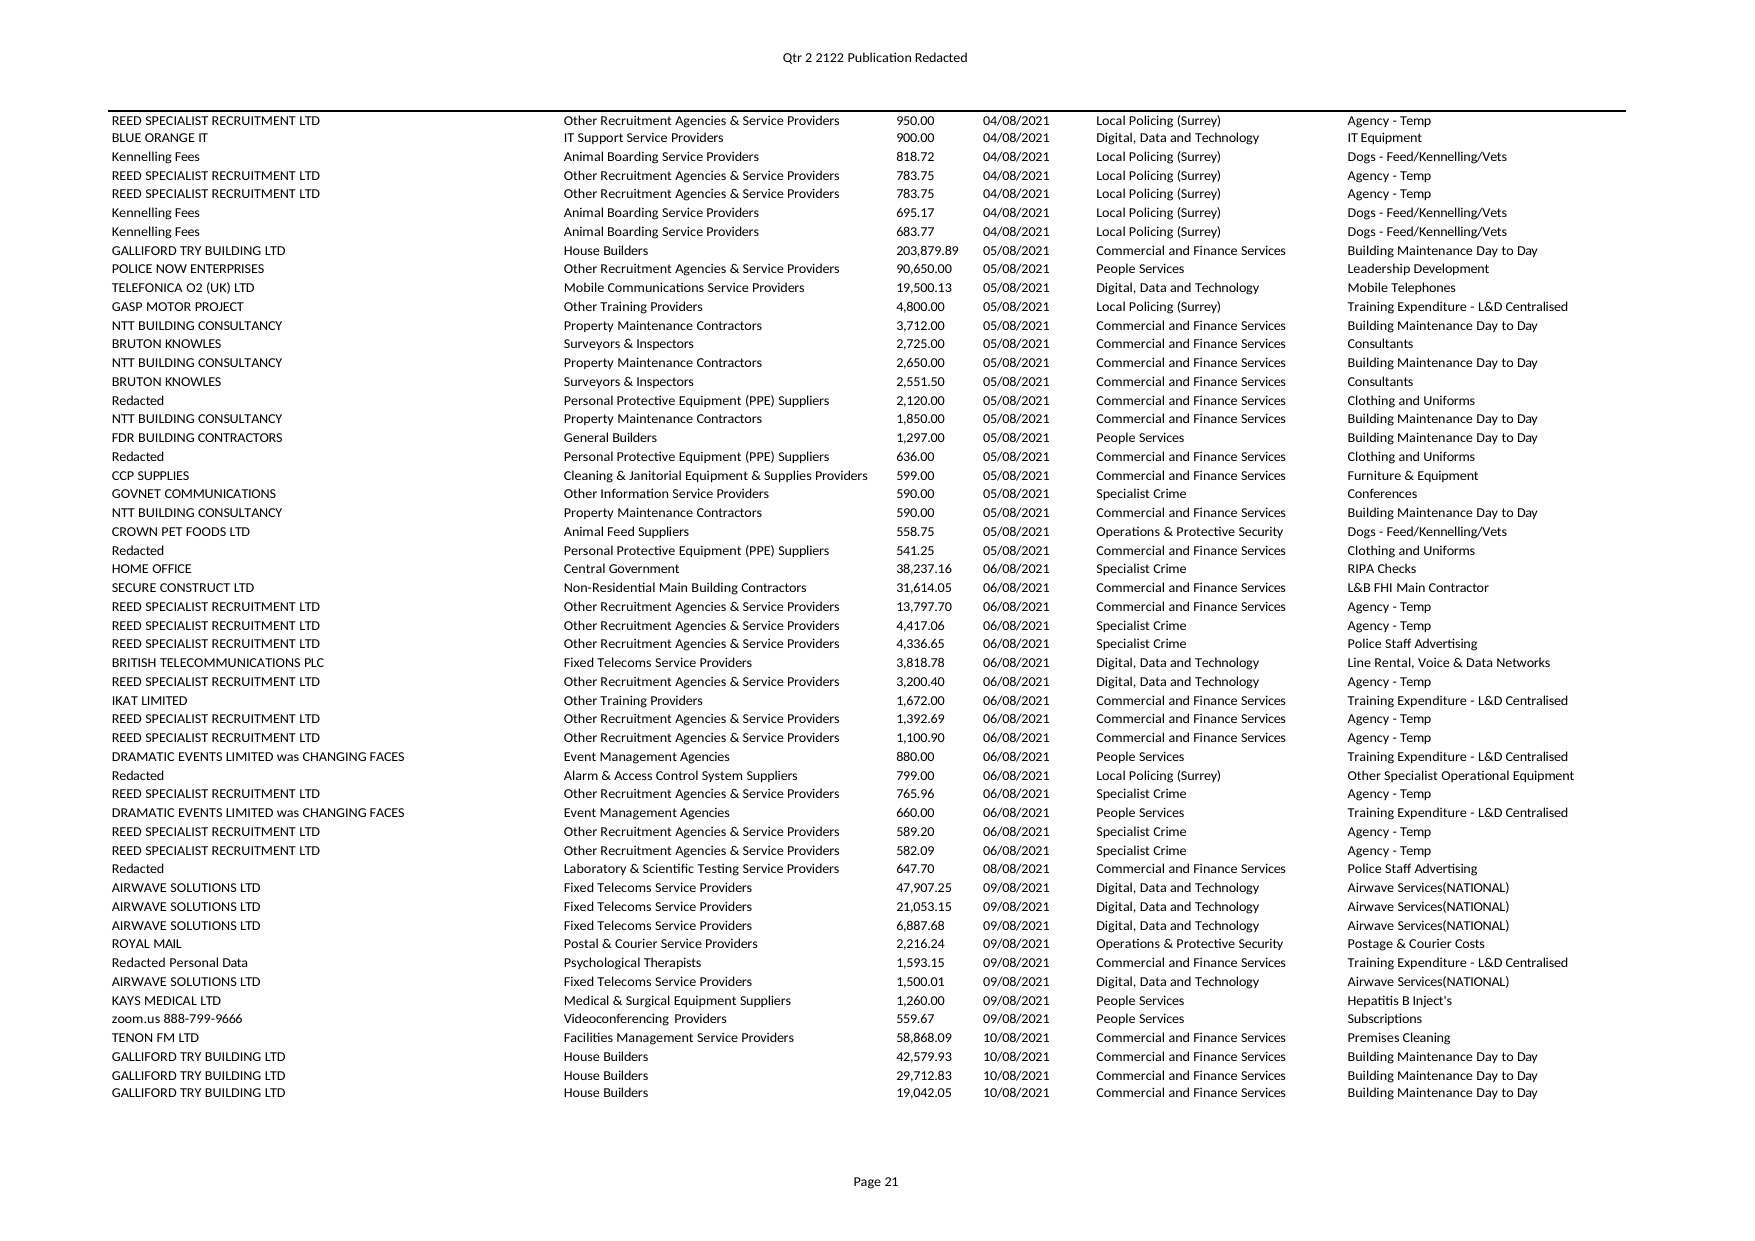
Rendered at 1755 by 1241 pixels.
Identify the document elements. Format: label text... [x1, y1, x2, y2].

table_cell Non-Residential Main Building Contractors [560, 580, 892, 598]
table_cell 4,417.06 [893, 617, 979, 636]
table_cell 09/08/2021 [979, 898, 1092, 917]
table_cell KAYS MEDICAL LTD [108, 992, 560, 1011]
table_cell 695.17 [893, 205, 979, 223]
table_cell 647.70 [893, 861, 979, 879]
table_cell Consultants [1344, 336, 1626, 354]
table_cell Property Maintenance Contractors [560, 355, 892, 373]
table_cell Building Maintenance Day to Day [1344, 355, 1626, 373]
table_cell Dogs - Feed/Kennelling/Vets [1344, 223, 1626, 242]
table_cell 08/08/2021 [979, 861, 1092, 879]
table_cell 1,672.00 [893, 692, 979, 711]
table_cell 3,818.78 [893, 655, 979, 673]
table_cell Clothing and Uniforms [1344, 448, 1626, 467]
table_cell 05/08/2021 [979, 411, 1092, 429]
table_cell 05/08/2021 [979, 355, 1092, 373]
table_cell Personal Protective Equipment (PPE) Suppliers [560, 542, 892, 561]
table_cell REED SPECIALIST RECRUITMENT LTD [108, 636, 560, 654]
table_cell 05/08/2021 [979, 298, 1092, 317]
table_cell REED SPECIALIST RECRUITMENT LTD [108, 598, 560, 617]
table_cell 06/08/2021 [979, 823, 1092, 842]
table_cell Digital, Data and Technology [1093, 130, 1343, 148]
table_cell Digital, Data and Technology [1093, 898, 1343, 917]
table_cell 4,800.00 [893, 298, 979, 317]
table_cell Dogs - Feed/Kennelling/Vets [1344, 148, 1626, 167]
table_cell Consultants [1344, 373, 1626, 392]
table_cell Personal Protective Equipment (PPE) Suppliers [560, 448, 892, 467]
table_cell Commercial and Finance Services [1093, 242, 1343, 261]
table_cell 1,593.15 [893, 955, 979, 973]
table_cell 05/08/2021 [979, 261, 1092, 279]
table_cell 04/08/2021 [979, 205, 1092, 223]
table_cell Conferences [1344, 486, 1626, 504]
table_cell IT Equipment [1344, 130, 1626, 148]
table_cell Local Policing (Surrey) [1093, 167, 1343, 186]
table_cell Commercial and Finance Services [1093, 373, 1343, 392]
table_cell 06/08/2021 [979, 805, 1092, 823]
table_cell Commercial and Finance Services [1093, 411, 1343, 429]
table_cell Fixed Telecoms Service Providers [560, 973, 892, 992]
table_cell Commercial and Finance Services [1093, 505, 1343, 523]
table_cell Local Policing (Surrey) [1093, 186, 1343, 204]
table_cell Agency - Temp [1344, 186, 1626, 204]
table_cell Redacted [108, 448, 560, 467]
table_cell Animal Boarding Service Providers [560, 205, 892, 223]
table_cell 19,042.05 [893, 1086, 979, 1102]
table_cell 636.00 [893, 448, 979, 467]
table_cell Personal Protective Equipment (PPE) Suppliers [560, 392, 892, 411]
table_cell Commercial and Finance Services [1093, 317, 1343, 336]
table_cell People Services [1093, 1011, 1343, 1029]
table_cell 1,100.90 [893, 730, 979, 748]
table_cell FDR BUILDING CONTRACTORS [108, 430, 560, 448]
table_cell Property Maintenance Contractors [560, 317, 892, 336]
table_cell People Services [1093, 430, 1343, 448]
table_cell ROYAL MAIL [108, 936, 560, 954]
table_cell REED SPECIALIST RECRUITMENT LTD [108, 186, 560, 204]
table_cell 13,797.70 [893, 598, 979, 617]
table_cell Commercial and Finance Services [1093, 861, 1343, 879]
table_cell Laboratory & Scientific Testing Service Providers [560, 861, 892, 879]
table_cell Commercial and Finance Services [1093, 730, 1343, 748]
table_cell TELEFONICA O2 (UK) LTD [108, 280, 560, 298]
table_cell Airwave Services(NATIONAL) [1344, 898, 1626, 917]
table_cell 09/08/2021 [979, 880, 1092, 898]
table_cell Digital, Data and Technology [1093, 917, 1343, 936]
table_cell 3,712.00 [893, 317, 979, 336]
table_cell Animal Boarding Service Providers [560, 223, 892, 242]
table_cell 19,500.13 [893, 280, 979, 298]
table_cell 05/08/2021 [979, 505, 1092, 523]
table_cell Airwave Services(NATIONAL) [1344, 973, 1626, 992]
table_cell Local Policing (Surrey) [1093, 767, 1343, 786]
table_cell 880.00 [893, 748, 979, 767]
table_cell Property Maintenance Contractors [560, 411, 892, 429]
table_cell 590.00 [893, 486, 979, 504]
table_cell TENON FM LTD [108, 1029, 560, 1048]
table_cell AIRWAVE SOLUTIONS LTD [108, 880, 560, 898]
table_cell Building Maintenance Day to Day [1344, 1067, 1626, 1086]
table_cell 1,850.00 [893, 411, 979, 429]
table_cell 2,216.24 [893, 936, 979, 954]
table_cell People Services [1093, 992, 1343, 1011]
table_cell 05/08/2021 [979, 430, 1092, 448]
table_cell Digital, Data and Technology [1093, 973, 1343, 992]
table_cell Other Recruitment Agencies & Service Providers [560, 167, 892, 186]
table_cell Other Specialist Operational Equipment [1344, 767, 1626, 786]
table_cell Subscriptions [1344, 1011, 1626, 1029]
table_cell 1,297.00 [893, 430, 979, 448]
table_cell 10/08/2021 [979, 1029, 1092, 1048]
table_cell Digital, Data and Technology [1093, 673, 1343, 692]
table_cell DRAMATIC EVENTS LIMITED was CHANGING FACES [108, 748, 560, 767]
table_cell Local Policing (Surrey) [1093, 205, 1343, 223]
table_cell Other Recruitment Agencies & Service Providers [560, 112, 892, 129]
table_cell REED SPECIALIST RECRUITMENT LTD [108, 617, 560, 636]
table_cell Commercial and Finance Services [1093, 1086, 1343, 1102]
table_cell 21,053.15 [893, 898, 979, 917]
table_cell GALLIFORD TRY BUILDING LTD [108, 242, 560, 261]
table_cell Building Maintenance Day to Day [1344, 411, 1626, 429]
table_cell Clothing and Uniforms [1344, 542, 1626, 561]
table_cell Operations & Protective Security [1093, 523, 1343, 542]
table_cell Airwave Services(NATIONAL) [1344, 880, 1626, 898]
table_cell 06/08/2021 [979, 598, 1092, 617]
table_cell 09/08/2021 [979, 992, 1092, 1011]
table_cell 05/08/2021 [979, 486, 1092, 504]
table_cell Training Expenditure - L&D Centralised [1344, 692, 1626, 711]
table_cell Police Staff Advertising [1344, 861, 1626, 879]
table_cell Other Recruitment Agencies & Service Providers [560, 842, 892, 861]
table_cell AIRWAVE SOLUTIONS LTD [108, 898, 560, 917]
table_cell Digital, Data and Technology [1093, 880, 1343, 898]
table_cell 765.96 [893, 786, 979, 804]
table_cell BRUTON KNOWLES [108, 336, 560, 354]
table_cell 4,336.65 [893, 636, 979, 654]
table_cell Other Recruitment Agencies & Service Providers [560, 636, 892, 654]
table_cell Building Maintenance Day to Day [1344, 317, 1626, 336]
table_cell Animal Boarding Service Providers [560, 148, 892, 167]
table_cell Postal & Courier Service Providers [560, 936, 892, 954]
table_cell 04/08/2021 [979, 148, 1092, 167]
table_cell 06/08/2021 [979, 580, 1092, 598]
table_cell Dogs - Feed/Kennelling/Vets [1344, 523, 1626, 542]
table_cell House Builders [560, 242, 892, 261]
table_cell Other Training Providers [560, 692, 892, 711]
table_cell 09/08/2021 [979, 1011, 1092, 1029]
table_cell Cleaning & Janitorial Equipment & Supplies Providers [560, 467, 892, 486]
table_cell REED SPECIALIST RECRUITMENT LTD [108, 711, 560, 729]
table_cell 42,579.93 [893, 1048, 979, 1067]
table_cell Commercial and Finance Services [1093, 467, 1343, 486]
table_cell Event Management Agencies [560, 805, 892, 823]
table_cell Commercial and Finance Services [1093, 542, 1343, 561]
table_cell Redacted [108, 392, 560, 411]
table_cell 47,907.25 [893, 880, 979, 898]
table_cell Animal Feed Suppliers [560, 523, 892, 542]
table_cell Commercial and Finance Services [1093, 1029, 1343, 1048]
table_cell 38,237.16 [893, 561, 979, 579]
table_cell 09/08/2021 [979, 936, 1092, 954]
table_cell Other Recruitment Agencies & Service Providers [560, 598, 892, 617]
table_cell 2,650.00 [893, 355, 979, 373]
table_cell GALLIFORD TRY BUILDING LTD [108, 1086, 560, 1102]
table_cell CROWN PET FOODS LTD [108, 523, 560, 542]
table_cell 05/08/2021 [979, 523, 1092, 542]
table_cell 1,260.00 [893, 992, 979, 1011]
table_cell 09/08/2021 [979, 955, 1092, 973]
table_cell Police Staff Advertising [1344, 636, 1626, 654]
table_cell Agency - Temp [1344, 786, 1626, 804]
table_cell 783.75 [893, 167, 979, 186]
table_cell Medical & Surgical Equipment Suppliers [560, 992, 892, 1011]
table_cell 683.77 [893, 223, 979, 242]
table_cell Local Policing (Surrey) [1093, 112, 1343, 129]
table_cell Commercial and Finance Services [1093, 692, 1343, 711]
table_cell 06/08/2021 [979, 730, 1092, 748]
table_cell 3,200.40 [893, 673, 979, 692]
table_cell Agency - Temp [1344, 842, 1626, 861]
table_cell Redacted [108, 861, 560, 879]
table_cell Local Policing (Surrey) [1093, 223, 1343, 242]
table_cell L&B FHI Main Contractor [1344, 580, 1626, 598]
table_cell 58,868.09 [893, 1029, 979, 1048]
table_cell REED SPECIALIST RECRUITMENT LTD [108, 730, 560, 748]
table_cell Training Expenditure - L&D Centralised [1344, 298, 1626, 317]
table_cell 10/08/2021 [979, 1067, 1092, 1086]
table_cell Event Management Agencies [560, 748, 892, 767]
table_cell NTT BUILDING CONSULTANCY [108, 355, 560, 373]
table_cell GALLIFORD TRY BUILDING LTD [108, 1048, 560, 1067]
table_cell Postage & Courier Costs [1344, 936, 1626, 954]
table_cell Videoconferencing Providers [560, 1011, 892, 1029]
table_cell 06/08/2021 [979, 655, 1092, 673]
table_cell 818.72 [893, 148, 979, 167]
table_cell Other Recruitment Agencies & Service Providers [560, 786, 892, 804]
table_cell 05/08/2021 [979, 280, 1092, 298]
table_cell Local Policing (Surrey) [1093, 298, 1343, 317]
table_cell Training Expenditure - L&D Centralised [1344, 748, 1626, 767]
table_cell House Builders [560, 1086, 892, 1102]
table_cell Leadership Development [1344, 261, 1626, 279]
table_cell Dogs - Feed/Kennelling/Vets [1344, 205, 1626, 223]
table_cell Building Maintenance Day to Day [1344, 505, 1626, 523]
table_cell REED SPECIALIST RECRUITMENT LTD [108, 823, 560, 842]
table_cell GOVNET COMMUNICATIONS [108, 486, 560, 504]
table_cell Training Expenditure - L&D Centralised [1344, 955, 1626, 973]
table_cell REED SPECIALIST RECRUITMENT LTD [108, 786, 560, 804]
table_cell 541.25 [893, 542, 979, 561]
table_cell zoom.us 888-799-9666 [108, 1011, 560, 1029]
table_cell Agency - Temp [1344, 167, 1626, 186]
table_cell 09/08/2021 [979, 917, 1092, 936]
table_cell Specialist Crime [1093, 636, 1343, 654]
table_cell 05/08/2021 [979, 242, 1092, 261]
table_cell 06/08/2021 [979, 636, 1092, 654]
table_cell Fixed Telecoms Service Providers [560, 917, 892, 936]
table_cell Surveyors & Inspectors [560, 373, 892, 392]
table_cell Other Training Providers [560, 298, 892, 317]
table_cell Furniture & Equipment [1344, 467, 1626, 486]
table_cell BRUTON KNOWLES [108, 373, 560, 392]
table_cell GASP MOTOR PROJECT [108, 298, 560, 317]
table_cell 2,551.50 [893, 373, 979, 392]
table_cell POLICE NOW ENTERPRISES [108, 261, 560, 279]
table_cell Other Recruitment Agencies & Service Providers [560, 730, 892, 748]
table_cell BLUE ORANGE IT [108, 130, 560, 148]
table_cell REED SPECIALIST RECRUITMENT LTD [108, 112, 560, 129]
table_cell IT Support Service Providers [560, 130, 892, 148]
table_cell People Services [1093, 261, 1343, 279]
table_cell Commercial and Finance Services [1093, 1048, 1343, 1067]
table_cell 05/08/2021 [979, 542, 1092, 561]
table_cell Building Maintenance Day to Day [1344, 242, 1626, 261]
table_cell 783.75 [893, 186, 979, 204]
table_cell BRITISH TELECOMMUNICATIONS PLC [108, 655, 560, 673]
table_cell 06/08/2021 [979, 767, 1092, 786]
table_cell Commercial and Finance Services [1093, 355, 1343, 373]
table_cell Commercial and Finance Services [1093, 598, 1343, 617]
table_cell 05/08/2021 [979, 448, 1092, 467]
table_cell Specialist Crime [1093, 617, 1343, 636]
table_cell Building Maintenance Day to Day [1344, 1086, 1626, 1102]
table_cell Property Maintenance Contractors [560, 505, 892, 523]
table_cell NTT BUILDING CONSULTANCY [108, 411, 560, 429]
table_cell 589.20 [893, 823, 979, 842]
table_cell 6,887.68 [893, 917, 979, 936]
table_cell 05/08/2021 [979, 373, 1092, 392]
table_cell Commercial and Finance Services [1093, 448, 1343, 467]
table_cell Other Recruitment Agencies & Service Providers [560, 617, 892, 636]
table_cell 05/08/2021 [979, 336, 1092, 354]
table_cell 06/08/2021 [979, 748, 1092, 767]
table_cell Agency - Temp [1344, 617, 1626, 636]
table_cell 599.00 [893, 467, 979, 486]
table_cell AIRWAVE SOLUTIONS LTD [108, 917, 560, 936]
table_cell Commercial and Finance Services [1093, 336, 1343, 354]
table_cell HOME OFFICE [108, 561, 560, 579]
table_cell Redacted Personal Data [108, 955, 560, 973]
table_cell Building Maintenance Day to Day [1344, 1048, 1626, 1067]
table_cell 04/08/2021 [979, 112, 1092, 129]
table_cell CCP SUPPLIES [108, 467, 560, 486]
table_cell 10/08/2021 [979, 1048, 1092, 1067]
table_cell Alarm & Access Control System Suppliers [560, 767, 892, 786]
table_cell Other Recruitment Agencies & Service Providers [560, 186, 892, 204]
table_cell Other Recruitment Agencies & Service Providers [560, 673, 892, 692]
table_cell Commercial and Finance Services [1093, 1067, 1343, 1086]
table_cell Psychological Therapists [560, 955, 892, 973]
table_cell 06/08/2021 [979, 711, 1092, 729]
table_cell Fixed Telecoms Service Providers [560, 898, 892, 917]
table_cell Fixed Telecoms Service Providers [560, 880, 892, 898]
table_cell Other Information Service Providers [560, 486, 892, 504]
table_cell RIPA Checks [1344, 561, 1626, 579]
table_cell 660.00 [893, 805, 979, 823]
table_cell Clothing and Uniforms [1344, 392, 1626, 411]
table_cell Fixed Telecoms Service Providers [560, 655, 892, 673]
table_cell Specialist Crime [1093, 823, 1343, 842]
table_cell General Builders [560, 430, 892, 448]
table_cell 06/08/2021 [979, 561, 1092, 579]
table_cell 09/08/2021 [979, 973, 1092, 992]
table_cell DRAMATIC EVENTS LIMITED was CHANGING FACES [108, 805, 560, 823]
table_cell Mobile Telephones [1344, 280, 1626, 298]
table_cell Surveyors & Inspectors [560, 336, 892, 354]
table_cell Specialist Crime [1093, 486, 1343, 504]
table_cell REED SPECIALIST RECRUITMENT LTD [108, 167, 560, 186]
table_cell REED SPECIALIST RECRUITMENT LTD [108, 673, 560, 692]
table_cell Facilities Management Service Providers [560, 1029, 892, 1048]
table_cell 05/08/2021 [979, 467, 1092, 486]
table_cell Mobile Communications Service Providers [560, 280, 892, 298]
table_cell 06/08/2021 [979, 692, 1092, 711]
table_cell 2,120.00 [893, 392, 979, 411]
table_cell Redacted [108, 542, 560, 561]
table_cell 05/08/2021 [979, 392, 1092, 411]
table_cell House Builders [560, 1048, 892, 1067]
table_cell 1,500.01 [893, 973, 979, 992]
table_cell NTT BUILDING CONSULTANCY [108, 317, 560, 336]
table_cell 900.00 [893, 130, 979, 148]
table_cell Central Government [560, 561, 892, 579]
table_cell Agency - Temp [1344, 823, 1626, 842]
table_cell Specialist Crime [1093, 842, 1343, 861]
table_cell People Services [1093, 805, 1343, 823]
table_cell 04/08/2021 [979, 223, 1092, 242]
table_cell Training Expenditure - L&D Centralised [1344, 805, 1626, 823]
table_cell 10/08/2021 [979, 1086, 1092, 1102]
table_cell Agency - Temp [1344, 112, 1626, 129]
table_cell 950.00 [893, 112, 979, 129]
table_cell 06/08/2021 [979, 673, 1092, 692]
table_cell 06/08/2021 [979, 786, 1092, 804]
table_cell 06/08/2021 [979, 842, 1092, 861]
table_cell Kennelling Fees [108, 223, 560, 242]
table_cell 2,725.00 [893, 336, 979, 354]
table_cell Agency - Temp [1344, 673, 1626, 692]
table_cell 90,650.00 [893, 261, 979, 279]
table_cell Other Recruitment Agencies & Service Providers [560, 823, 892, 842]
table_cell Building Maintenance Day to Day [1344, 430, 1626, 448]
table_cell REED SPECIALIST RECRUITMENT LTD [108, 842, 560, 861]
table_cell 203,879.89 [893, 242, 979, 261]
table_cell NTT BUILDING CONSULTANCY [108, 505, 560, 523]
table_cell GALLIFORD TRY BUILDING LTD [108, 1067, 560, 1086]
table_cell Digital, Data and Technology [1093, 280, 1343, 298]
table_cell Line Rental, Voice & Data Networks [1344, 655, 1626, 673]
table_cell Local Policing (Surrey) [1093, 148, 1343, 167]
table_cell Commercial and Finance Services [1093, 711, 1343, 729]
table_cell Redacted [108, 767, 560, 786]
table_cell Agency - Temp [1344, 598, 1626, 617]
table_cell 06/08/2021 [979, 617, 1092, 636]
table_cell AIRWAVE SOLUTIONS LTD [108, 973, 560, 992]
table_cell Other Recruitment Agencies & Service Providers [560, 711, 892, 729]
table_cell 590.00 [893, 505, 979, 523]
table_cell 29,712.83 [893, 1067, 979, 1086]
table_cell House Builders [560, 1067, 892, 1086]
table_cell Kennelling Fees [108, 148, 560, 167]
table_cell Specialist Crime [1093, 786, 1343, 804]
table_cell Commercial and Finance Services [1093, 580, 1343, 598]
table_cell Other Recruitment Agencies & Service Providers [560, 261, 892, 279]
table_cell Agency - Temp [1344, 711, 1626, 729]
table_cell Digital, Data and Technology [1093, 655, 1343, 673]
table_cell Kennelling Fees [108, 205, 560, 223]
table_cell Premises Cleaning [1344, 1029, 1626, 1048]
table_cell Operations & Protective Security [1093, 936, 1343, 954]
table_cell Airwave Services(NATIONAL) [1344, 917, 1626, 936]
table_cell 31,614.05 [893, 580, 979, 598]
table_cell Specialist Crime [1093, 561, 1343, 579]
table_cell 799.00 [893, 767, 979, 786]
table_cell IKAT LIMITED [108, 692, 560, 711]
table_cell Commercial and Finance Services [1093, 392, 1343, 411]
table_cell Commercial and Finance Services [1093, 955, 1343, 973]
table_cell Agency - Temp [1344, 730, 1626, 748]
table_cell 04/08/2021 [979, 130, 1092, 148]
table_cell 559.67 [893, 1011, 979, 1029]
table_cell 1,392.69 [893, 711, 979, 729]
table_cell People Services [1093, 748, 1343, 767]
table_cell Hepatitis B Inject's [1344, 992, 1626, 1011]
table_cell 04/08/2021 [979, 186, 1092, 204]
table_cell SECURE CONSTRUCT LTD [108, 580, 560, 598]
table_cell 05/08/2021 [979, 317, 1092, 336]
table_cell 558.75 [893, 523, 979, 542]
table_cell 582.09 [893, 842, 979, 861]
table_cell 04/08/2021 [979, 167, 1092, 186]
